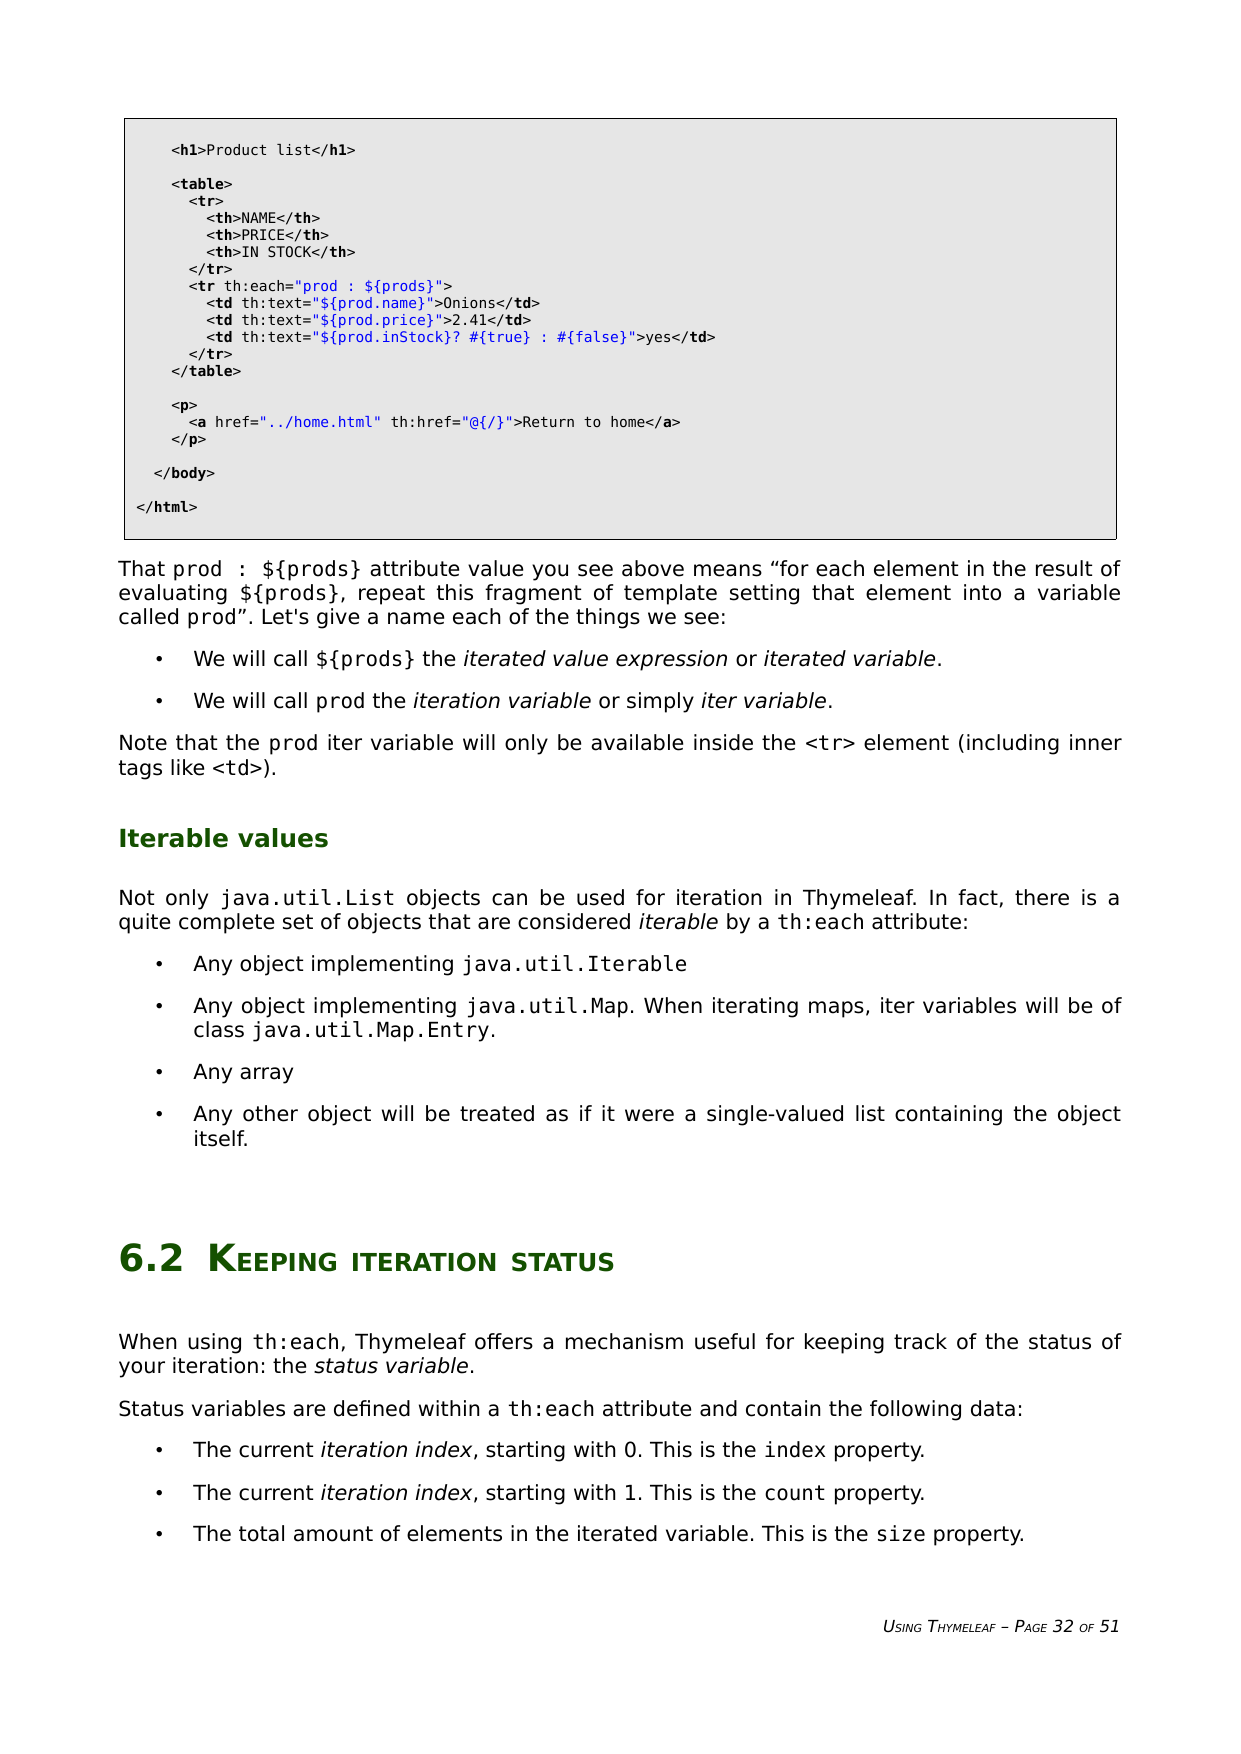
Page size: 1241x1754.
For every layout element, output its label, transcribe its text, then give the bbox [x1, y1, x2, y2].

list We will call prod the iteration variable or simply iter variable. [156, 689, 1122, 714]
list Any array [156, 1060, 1122, 1084]
text Not only java.util.List objects can be used for iteration in Thymeleaf. In fact, there is a quite complete set of objects that are considered iterable by a th:each attribute: [118, 886, 1122, 934]
list The current iteration index, starting with 0. This is the index property. [156, 1438, 1122, 1463]
list Any object implementing java.util.Map. When iterating maps, iter variables will be of class java.util.Map.Entry. [156, 994, 1122, 1043]
subtitle Iterable values [118, 824, 1122, 853]
list The total amount of elements in the iterated variable. This is the size property. [156, 1522, 1122, 1547]
list We will call ${prods} the iterated value expression or iterated variable. [156, 647, 1122, 672]
list Any object implementing java.util.Iterable [156, 952, 1122, 976]
text <h1>Product list</h1> <table> <tr> <th>NAME</th> <th>PRICE</th> <th>IN STOCK</th> </tr> <tr th:each="prod : ${prods}"> <td th:text="${prod.name}">Onions</td> <td th:text="${prod.price}">2.41</td> <td th:text="${prod.inStock}? #{true} : #{false}">yes</td> </tr> </table> <p> <a href="../home.html" th:href="@{/}">Return to home</a> </p> </body> </html> [125, 119, 1116, 539]
list Any other object will be treated as if it were a single-valued list containing the object itself. [156, 1102, 1122, 1151]
list The current iteration index, starting with 1. This is the count property. [156, 1481, 1122, 1505]
subtitle Keeping iteration status [118, 1236, 1122, 1280]
text Note that the prod iter variable will only be available inside the <tr> element (including inner tags like <td>). [118, 731, 1122, 780]
text Status variables are defined within a th:each attribute and contain the following data: [118, 1397, 1122, 1421]
text When using th:each, Thymeleaf offers a mechanism useful for keeping track of the status of your iteration: the status variable. [118, 1330, 1122, 1379]
text That prod : ${prods} attribute value you see above means “for each element in the result of evaluating ${prods}, repeat this fragment of template setting that element into a variable called prod”. Let's give a name each of the things we see: [118, 557, 1122, 630]
